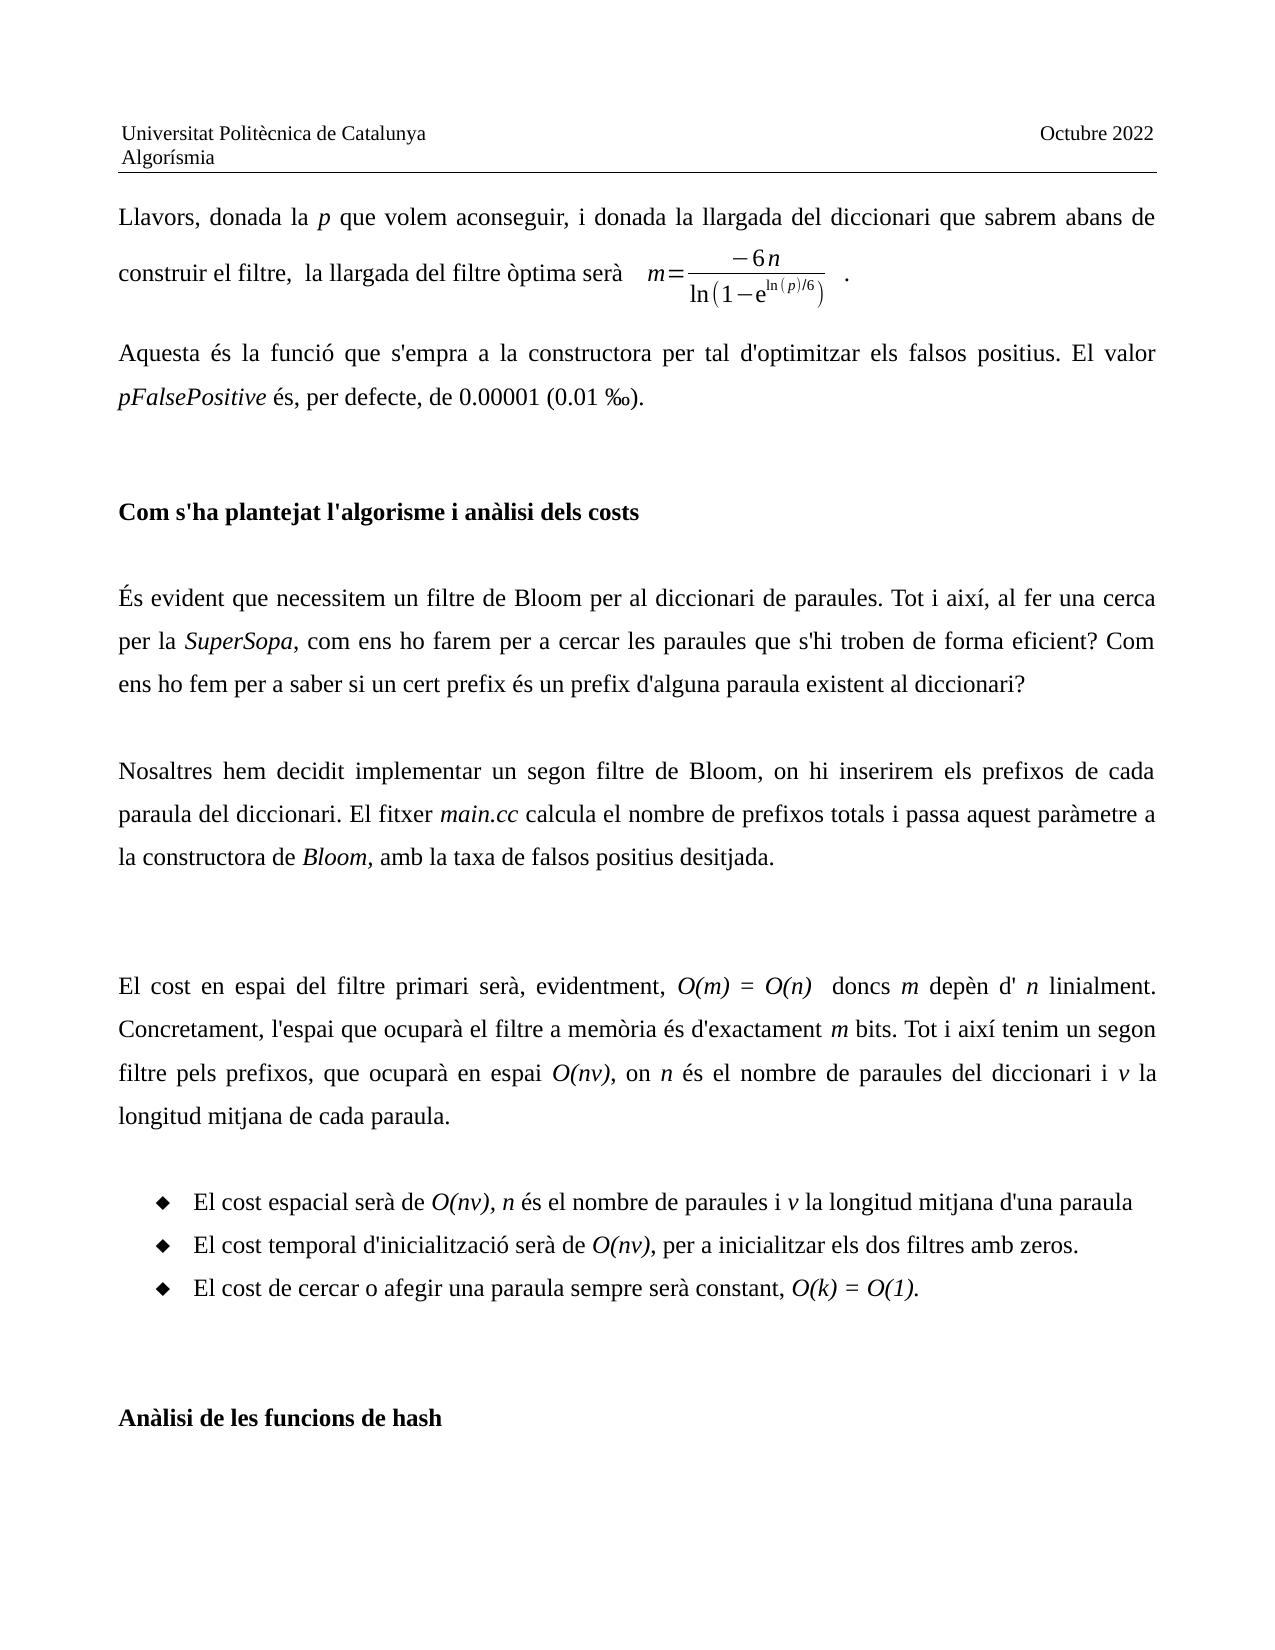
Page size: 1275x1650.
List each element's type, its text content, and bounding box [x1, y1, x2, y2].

text Anàlisi de les funcions de hash [118, 1403, 1157, 1431]
text Com s'ha plantejat l'algorisme i anàlisi dels costs [118, 497, 1157, 526]
text Aquesta és la funció que s'empra a la constructora per tal d'optimitzar els falsos positius. El valor pFalsePositive és, per defecte, de 0.00001 (0.01 ‰). [118, 338, 1157, 410]
list El cost de cercar o afegir una paraula sempre serà constant, O(k) = O(1). [156, 1273, 1157, 1302]
list El cost temporal d'inicialització serà de O(nv), per a inicialitzar els dos filtres amb zeros. [156, 1230, 1157, 1259]
text El cost en espai del filtre primari serà, evidentment, O(m) = O(n) doncs m depèn d' n linialment. Concretament, l'espai que ocuparà el filtre a memòria és d'exactament m bits. Tot i així tenim un segon filtre pels prefixos, que ocuparà en espai O(nv), on n és el nombre de paraules del diccionari i v la longitud mitjana de cada paraula. [118, 971, 1157, 1129]
text Llavors, donada la p que volem aconseguir, i donada la llargada del diccionari que sabrem abans de construir el filtre, la llargada del filtre òptima serà . [118, 202, 1157, 309]
list El cost espacial serà de O(nv), n és el nombre de paraules i v la longitud mitjana d'una paraula [156, 1187, 1157, 1216]
text És evident que necessitem un filtre de Bloom per al diccionari de paraules. Tot i així, al fer una cerca per la SuperSopa, com ens ho farem per a cercar les paraules que s'hi troben de forma eficient? Com ens ho fem per a saber si un cert prefix és un prefix d'alguna paraula existent al diccionari? [118, 583, 1157, 698]
text Nosaltres hem decidit implementar un segon filtre de Bloom, on hi inserirem els prefixos de cada paraula del diccionari. El fitxer main.cc calcula el nombre de prefixos totals i passa aquest paràmetre a la constructora de Bloom, amb la taxa de falsos positius desitjada. [118, 756, 1157, 871]
